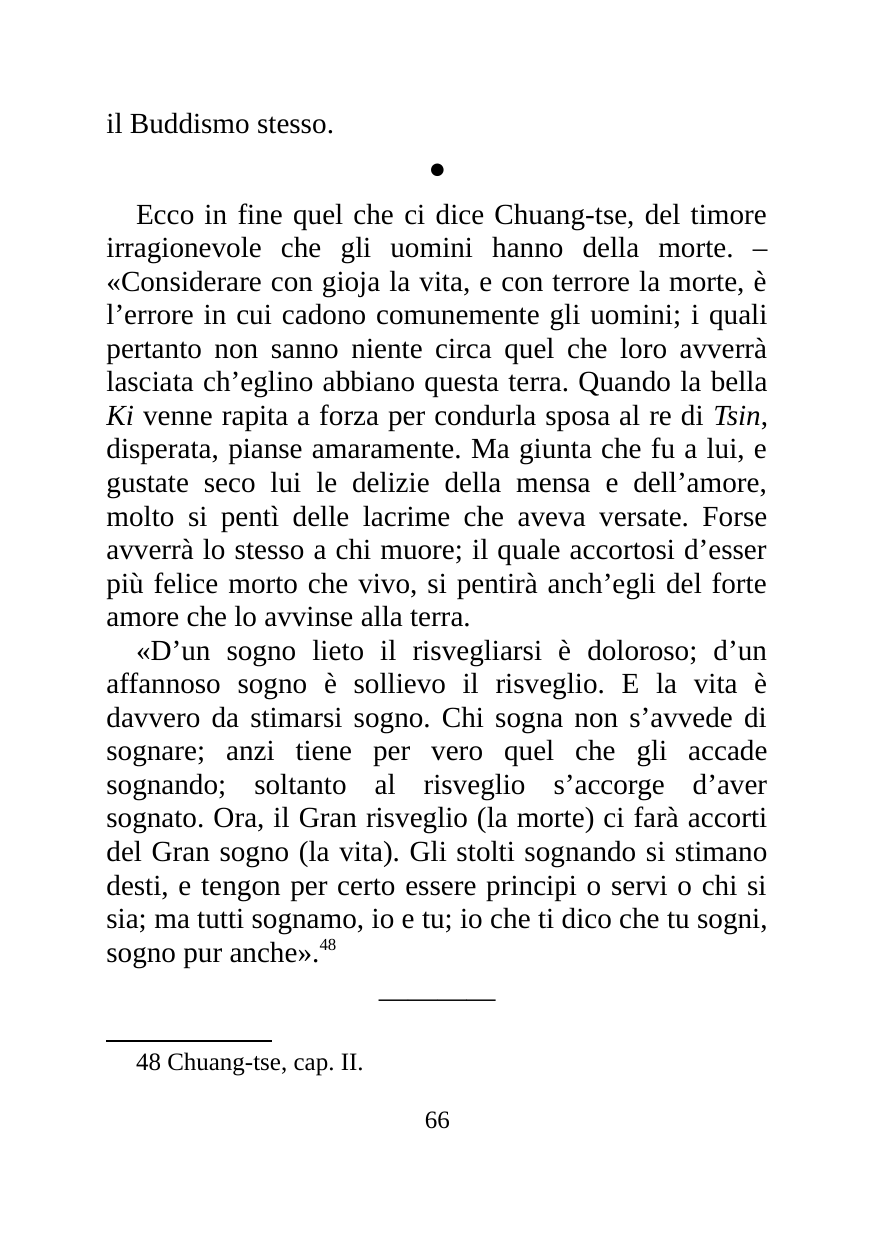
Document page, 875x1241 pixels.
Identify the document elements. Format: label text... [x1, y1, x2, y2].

text Chuang-tse, cap. II. [106, 1047, 768, 1076]
text ● [106, 152, 768, 185]
text «D’un sogno lieto il risvegliarsi è doloroso; d’un affannoso sogno è sollievo il risveglio. E la vita è davvero da stimarsi sogno. Chi sogna non s’avvede di sognare; anzi tiene per vero quel che gli accade sognando; soltanto al risveglio s’accorge d’aver sognato. Ora, il Gran risveglio (la morte) ci farà accorti del Gran sogno (la vita). Gli stolti sognando si stimano desti, e tengon per certo essere principi o servi o chi si sia; ma tutti sognamo, io e tu; io che ti dico che tu sogni, sogno pur anche». [106, 633, 768, 968]
text Ecco in fine quel che ci dice Chuang-tse, del timore irragionevole che gli uomini hanno della morte. – «Considerare con gioja la vita, e con terrore la morte, è l’errore in cui cadono comunemente gli uomini; i quali pertanto non sanno niente circa quel che loro avverrà lasciata ch’eglino abbiano questa terra. Quando la bella Ki venne rapita a forza per condurla sposa al re di Tsin, disperata, pianse amaramente. Ma giunta che fu a lui, e gustate seco lui le delizie della mensa e dell’amore, molto si pentì delle lacrime che aveva versate. Forse avverrà lo stesso a chi muore; il quale accortosi d’esser più felice morto che vivo, si pentirà anch’egli del forte amore che lo avvinse alla terra. [106, 197, 768, 633]
text il Buddismo stesso. [106, 106, 768, 140]
text ———— [106, 980, 768, 1018]
